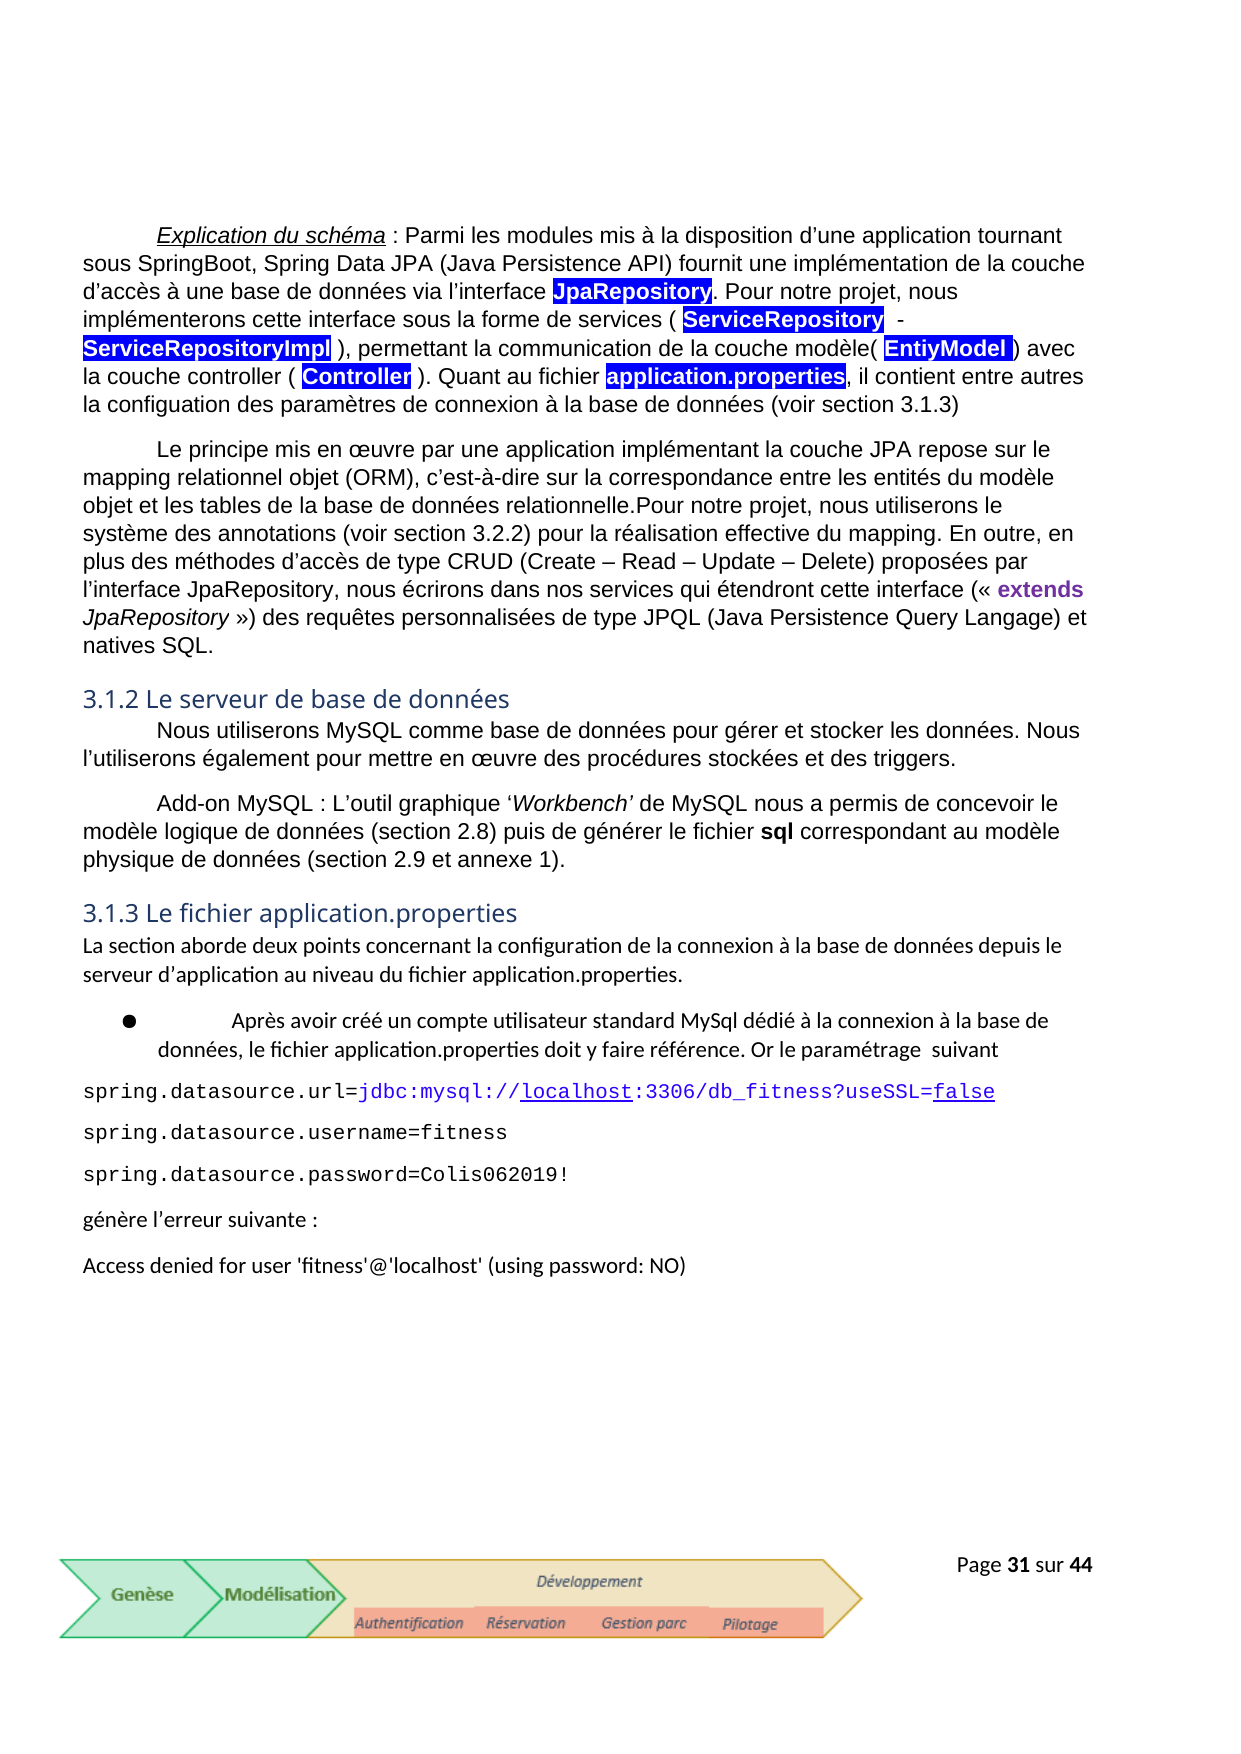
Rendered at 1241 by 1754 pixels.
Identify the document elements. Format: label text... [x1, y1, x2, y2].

text Add-on MySQL : L’outil graphique ‘Workbench’ de MySQL nous a permis de concevoir le modèle logique de données (section 2.8) puis de générer le fichier sql correspondant au modèle physique de données (section 2.9 et annexe 1). [83, 790, 1092, 873]
text spring.datasource.username=fitness [83, 1122, 1092, 1146]
list Après avoir créé un compte utilisateur standard MySql dédié à la connexion à la base de données, le fichier application.properties doit y faire référence. Or le paramétrage suivant [120, 1006, 1092, 1063]
picture [56, 1551, 868, 1648]
text génère l’erreur suivante : [83, 1205, 1092, 1233]
subtitle 3.1.3 Le fichier application.properties [83, 895, 1092, 929]
text Le principe mis en œuvre par une application implémentant la couche JPA repose sur le mapping relationnel objet (ORM), c’est-à-dire sur la correspondance entre les entités du modèle objet et les tables de la base de données relationnelle.Pour notre projet, nous utiliserons le système des annotations (voir section 3.2.2) pour la réalisation effective du mapping. En outre, en plus des méthodes d’accès de type CRUD (Create – Read – Update – Delete) proposées par l’interface JpaRepository, nous écrirons dans nos services qui étendront cette interface (« extends JpaRepository ») des requêtes personnalisées de type JPQL (Java Persistence Query Langage) et natives SQL. [83, 436, 1092, 659]
subtitle 3.1.2 Le serveur de base de données [83, 681, 1092, 715]
text Access denied for user 'fitness'@'localhost' (using password: NO) [83, 1251, 1092, 1279]
text Nous utiliserons MySQL comme base de données pour gérer et stocker les données. Nous l’utiliserons également pour mettre en œuvre des procédures stockées et des triggers. [83, 717, 1092, 772]
text spring.datasource.password=Colis062019! [83, 1164, 1092, 1187]
text La section aborde deux points concernant la configuration de la connexion à la base de données depuis le serveur d’application au niveau du fichier application.properties. [83, 931, 1092, 988]
text Explication du schéma : Parmi les modules mis à la disposition d’une application tournant sous SpringBoot, Spring Data JPA (Java Persistence API) fournit une implémentation de la couche d’accès à une base de données via l’interface JpaRepository. Pour notre projet, nous implémenterons cette interface sous la forme de services ( ServiceRepository - ServiceRepositoryImpl ), permettant la communication de la couche modèle( EntiyModel ) avec la couche controller ( Controller ). Quant au fichier application.properties, il contient entre autres la configuation des paramètres de connexion à la base de données (voir section 3.1.3) [83, 222, 1092, 417]
text spring.datasource.url=jdbc:mysql://localhost:3306/db_fitness?useSSL=false [83, 1081, 1092, 1104]
